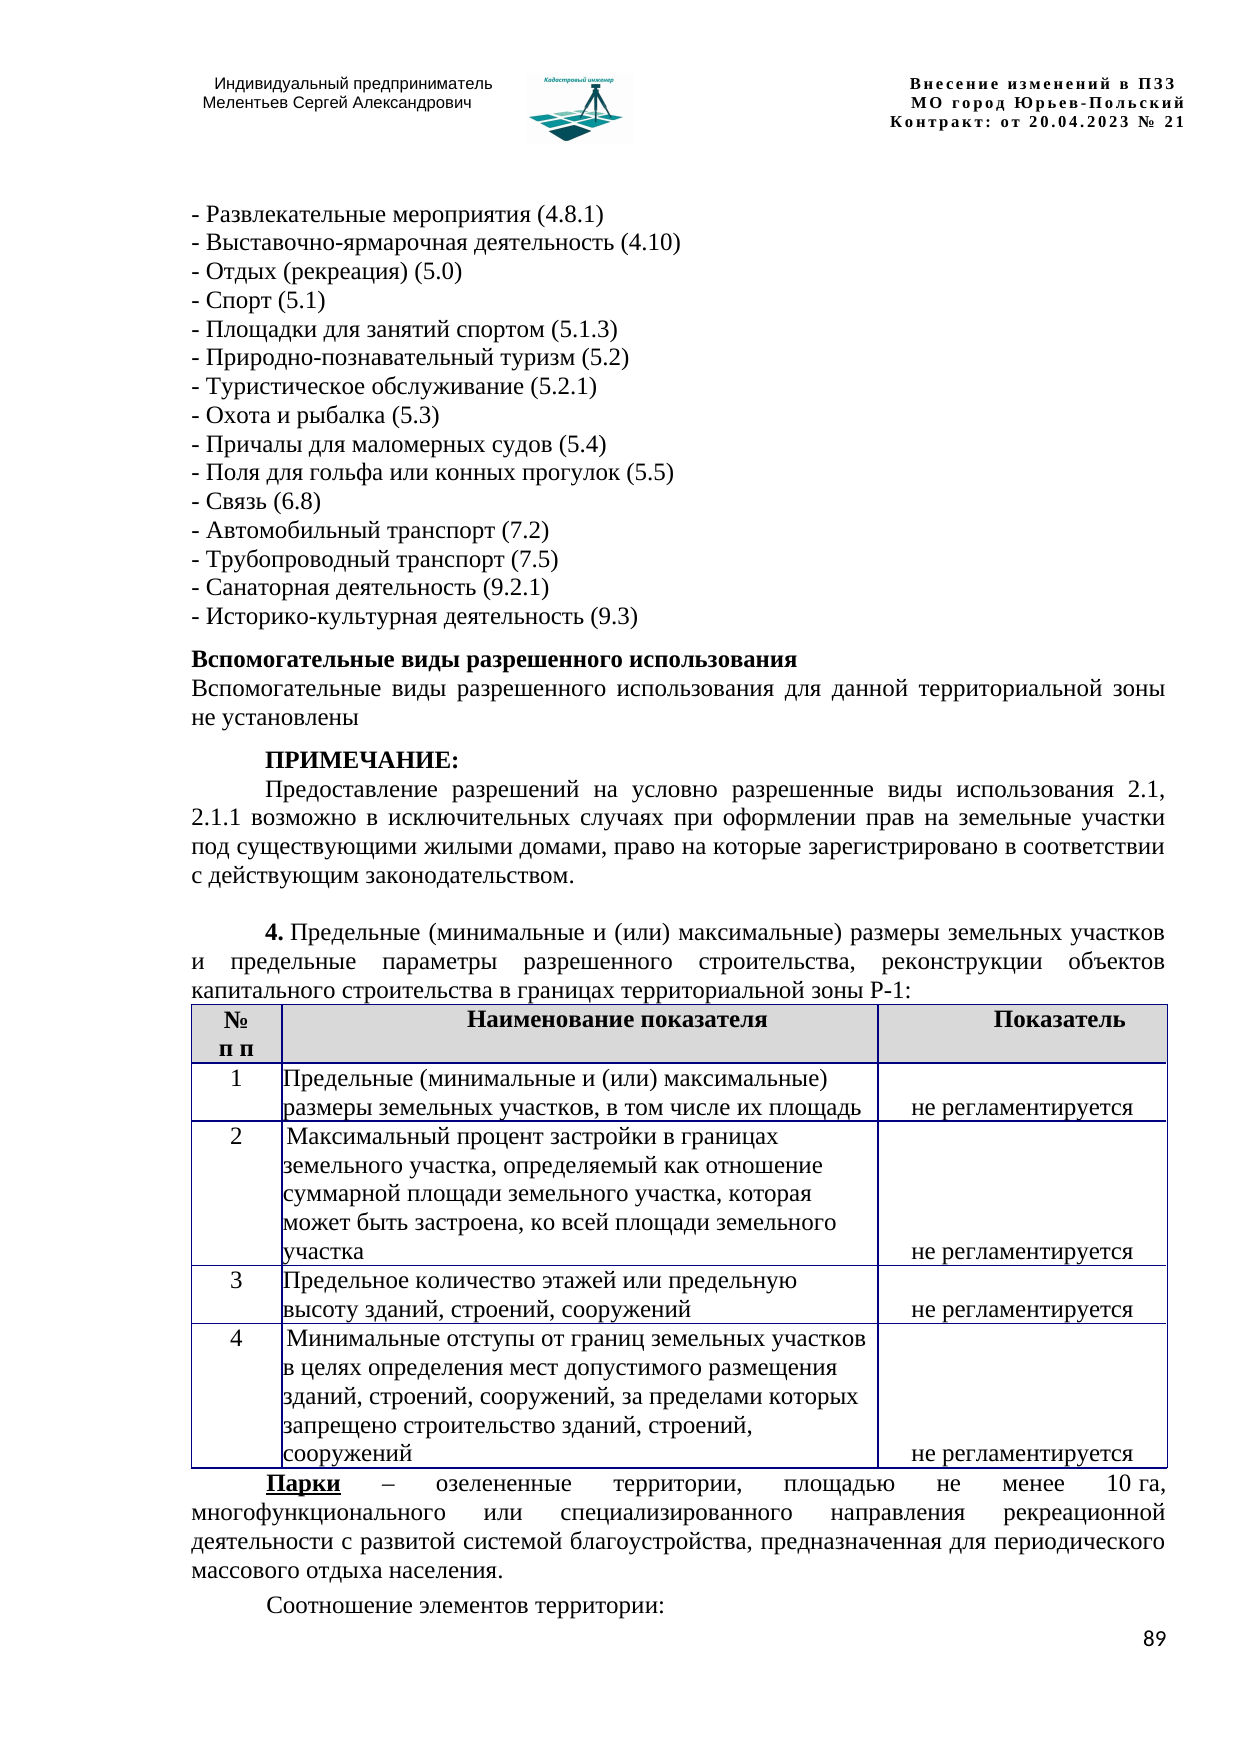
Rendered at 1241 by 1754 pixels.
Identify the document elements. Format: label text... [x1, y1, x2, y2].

text - Связь (6.8) [191, 486, 1166, 515]
text - Историко-культурная деятельность (9.3) [191, 601, 1166, 630]
table_cell 1 [192, 1064, 281, 1120]
text - Спорт (5.1) [191, 285, 1166, 314]
text ПРИМЕЧАНИЕ: [191, 745, 1166, 774]
table_cell Максимальный процент застройки в границах земельного участка, определяемый как отношение суммарной площади земельного участка, которая может быть застроена, ко всей площади земельного участка [283, 1122, 877, 1265]
table_cell не регламентируется [879, 1062, 1167, 1120]
table_header № п п [192, 1005, 281, 1062]
text - Развлекательные мероприятия (4.8.1) [191, 199, 1166, 227]
table_cell 2 [192, 1122, 281, 1265]
text - Выставочно-ярмарочная деятельность (4.10) [191, 227, 1166, 256]
table_cell Предельное количество этажей или предельную высоту зданий, строений, сооружений [283, 1266, 877, 1323]
table_cell Минимальные отступы от границ земельных участков в целях определения мест допустимого размещения зданий, строений, сооружений, за пределами которых запрещено строительство зданий, строений, сооружений [283, 1324, 877, 1467]
text Предоставление разрешений на условно разрешенные виды использования 2.1, 2.1.1 возможно в исключительных случаях при оформлении прав на земельные участки под существующими жилыми домами, право на которые зарегистрировано в соответствии с действующим законодательством. [191, 774, 1166, 889]
text Парки – озелененные территории, площадью не менее 10 га, многофункционального или специализированного направления рекреационной деятельности с развитой системой благоустройства, предназначенная для периодического массового отдыха населения. [191, 1469, 1166, 1583]
text - Автомобильный транспорт (7.2) [191, 515, 1166, 544]
table_cell не регламентируется [879, 1265, 1167, 1323]
title Вспомогательные виды разрешенного использования [191, 644, 1166, 673]
picture [527, 73, 634, 144]
text Вспомогательные виды разрешенного использования для данной территориальной зоны не установлены [191, 673, 1166, 731]
text - Причалы для маломерных судов (5.4) [191, 429, 1166, 457]
text - Природно-познавательный туризм (5.2) [191, 342, 1166, 371]
text Соотношение элементов территории: [191, 1590, 1166, 1618]
text - Площадки для занятий спортом (5.1.3) [191, 314, 1166, 342]
text - Отдых (рекреация) (5.0) [191, 256, 1166, 285]
text - Туристическое обслуживание (5.2.1) [191, 371, 1166, 400]
text - Трубопроводный транспорт (7.5) [191, 544, 1166, 572]
table_cell не регламентируется [879, 1323, 1167, 1467]
text - Охота и рыбалка (5.3) [191, 400, 1166, 429]
table_header Показатель [879, 1005, 1167, 1062]
table_cell 3 [192, 1266, 281, 1323]
text - Санаторная деятельность (9.2.1) [191, 572, 1166, 601]
text 4. Предельные (минимальные и (или) максимальные) размеры земельных участков и предельные параметры разрешенного строительства, реконструкции объектов капитального строительства в границах территориальной зоны Р-1: [191, 917, 1166, 1004]
table_cell 4 [192, 1324, 281, 1467]
table_header Наименование показателя [283, 1005, 877, 1062]
table_cell не регламентируется [879, 1120, 1167, 1265]
table_cell Предельные (минимальные и (или) максимальные) размеры земельных участков, в том числе их площадь [283, 1064, 877, 1120]
text - Поля для гольфа или конных прогулок (5.5) [191, 457, 1166, 486]
